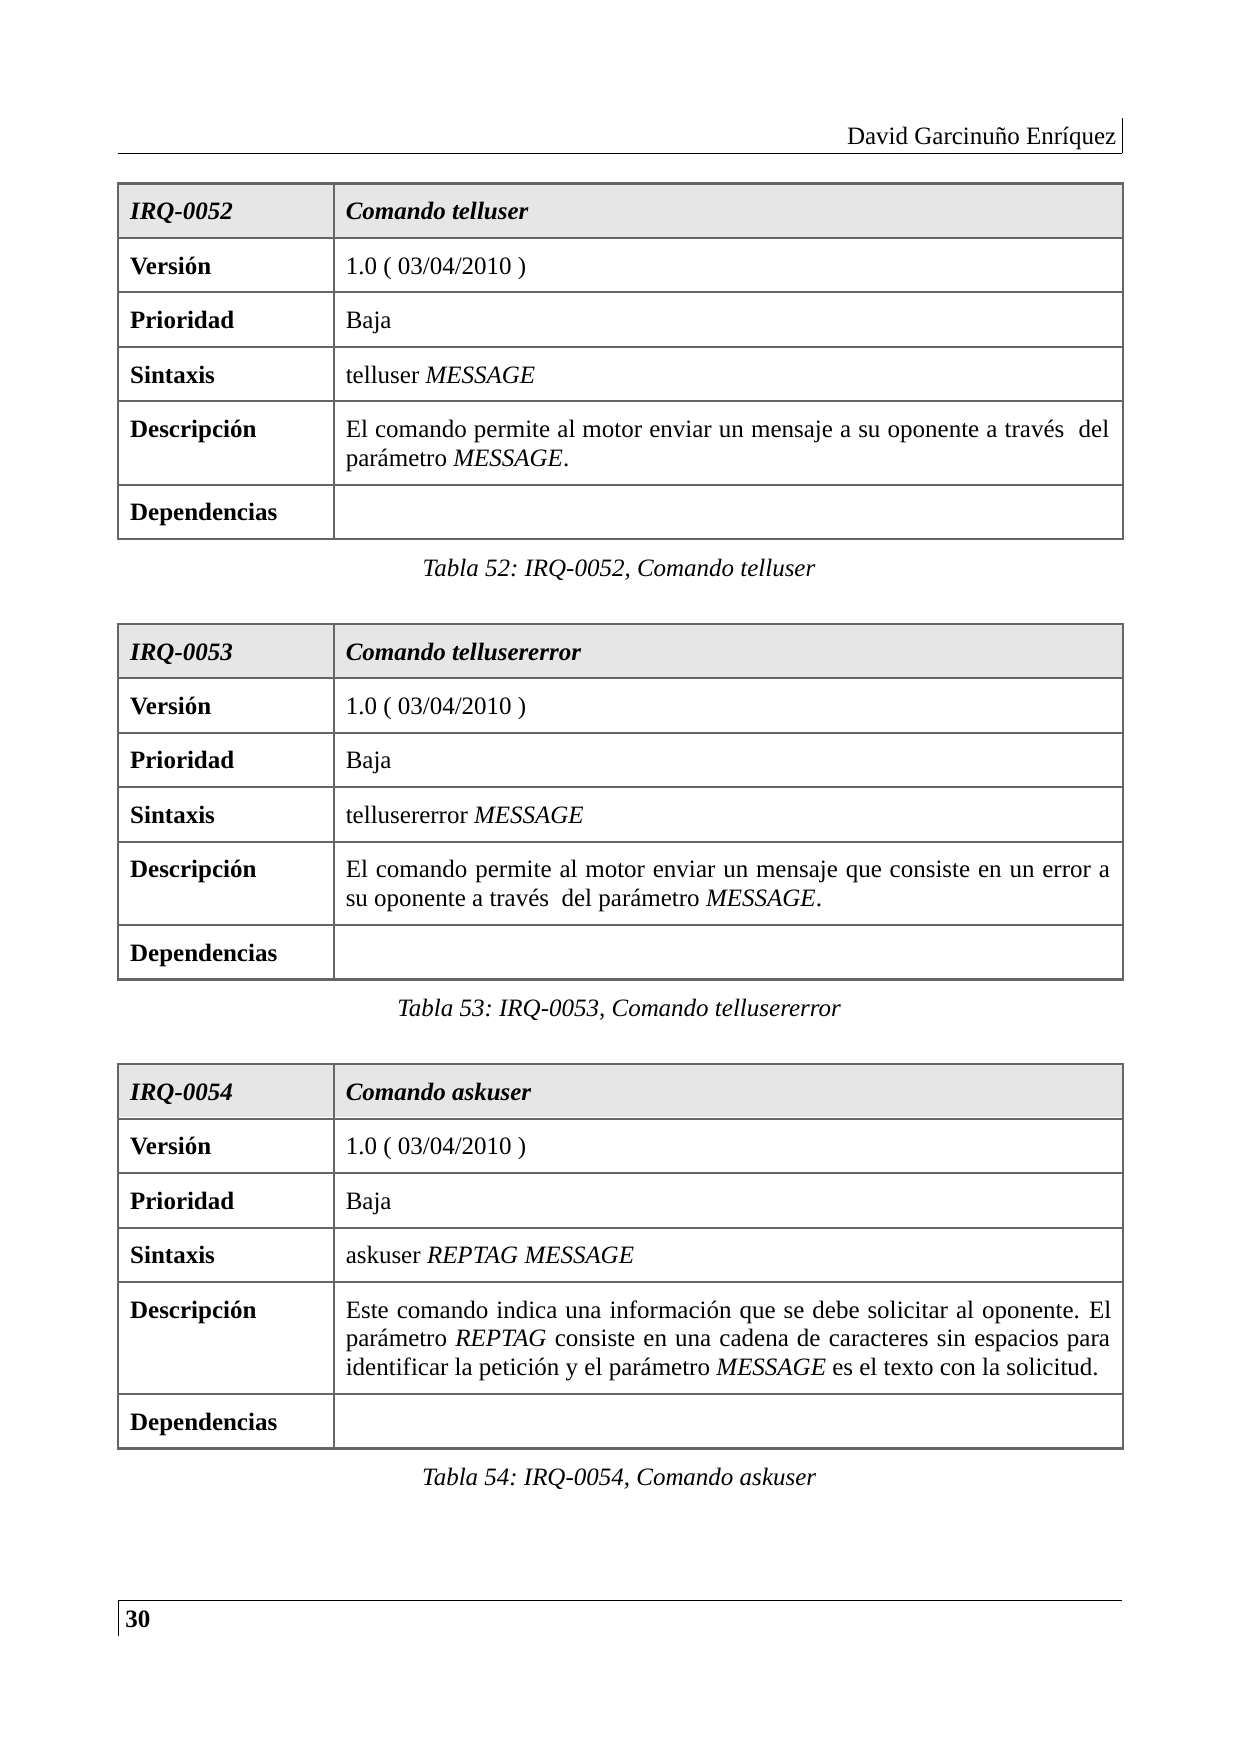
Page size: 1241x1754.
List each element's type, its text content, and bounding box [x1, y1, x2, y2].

table_cell Descripción [119, 843, 333, 924]
table_cell Sintaxis [119, 1229, 333, 1281]
table_cell Prioridad [119, 293, 333, 346]
table_header Comando tellusererror [335, 625, 1122, 677]
table_cell Dependencias [119, 926, 333, 978]
table_header IRQ-0054 [119, 1065, 333, 1117]
table_header Comando askuser [335, 1065, 1122, 1117]
table_cell Versión [119, 679, 333, 732]
table_cell Prioridad [119, 734, 333, 786]
table_cell Dependencias [119, 486, 333, 538]
table_cell askuser REPTAG MESSAGE [335, 1229, 1122, 1281]
table_cell [335, 1395, 1122, 1447]
table_cell Baja [335, 293, 1122, 346]
table_header IRQ-0053 [119, 625, 333, 677]
table_cell Prioridad [119, 1174, 333, 1226]
table_cell Baja [335, 734, 1122, 786]
text Tabla 52: IRQ-0052, Comando telluser [118, 553, 1122, 581]
table_cell [335, 486, 1122, 538]
table_cell Descripción [119, 1283, 333, 1393]
table_cell telluser MESSAGE [335, 348, 1122, 400]
table_cell 1.0 ( 03/04/2010 ) [335, 1120, 1122, 1172]
table_header IRQ-0052 [119, 185, 333, 237]
table_cell El comando permite al motor enviar un mensaje que consiste en un error a su oponente a través del parámetro MESSAGE. [335, 843, 1122, 924]
text Tabla 53: IRQ-0053, Comando tellusererror [118, 993, 1122, 1022]
table_cell Descripción [119, 402, 333, 483]
text Tabla 54: IRQ-0054, Comando askuser [118, 1462, 1122, 1491]
table_cell 1.0 ( 03/04/2010 ) [335, 239, 1122, 291]
table_cell Baja [335, 1174, 1122, 1226]
table_cell [335, 926, 1122, 978]
table_header Comando telluser [335, 185, 1122, 237]
table_cell Sintaxis [119, 348, 333, 400]
table_cell El comando permite al motor enviar un mensaje a su oponente a través del parámetro MESSAGE. [335, 402, 1122, 483]
table_cell tellusererror MESSAGE [335, 788, 1122, 841]
table_cell Versión [119, 239, 333, 291]
table_cell Sintaxis [119, 788, 333, 841]
table_cell 1.0 ( 03/04/2010 ) [335, 679, 1122, 732]
table_cell Versión [119, 1120, 333, 1172]
table_cell Este comando indica una información que se debe solicitar al oponente. El parámetro REPTAG consiste en una cadena de caracteres sin espacios para identificar la petición y el parámetro MESSAGE es el texto con la solicitud. [335, 1283, 1122, 1393]
table_cell Dependencias [119, 1395, 333, 1447]
